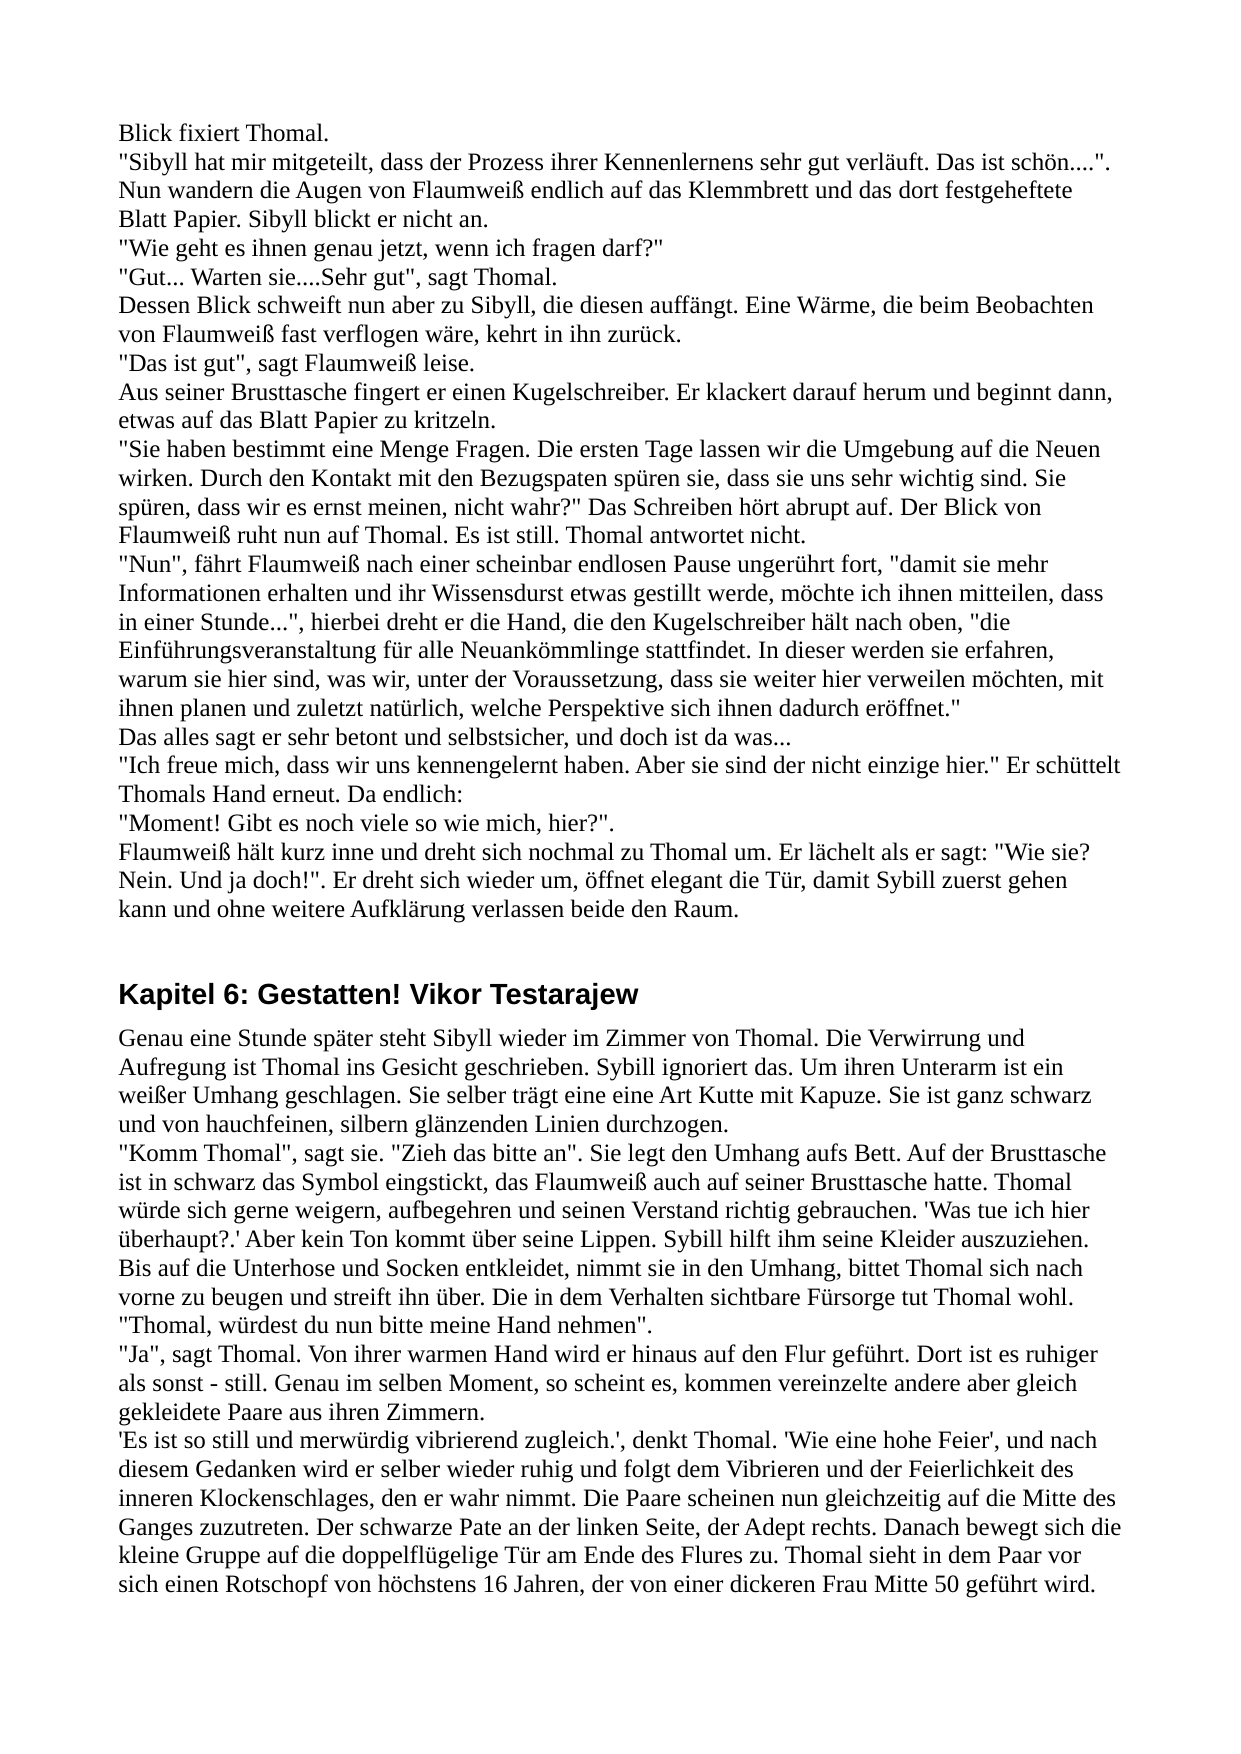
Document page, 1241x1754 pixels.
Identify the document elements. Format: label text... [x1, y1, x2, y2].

text "Komm Thomal", sagt sie. "Zieh das bitte an". Sie legt den Umhang aufs Bett. Auf der Brusttasche ist in schwarz das Symbol eingstickt, das Flaumweiß auch auf seiner Brusttasche hatte. Thomal würde sich gerne weigern, aufbegehren und seinen Verstand richtig gebrauchen. 'Was tue ich hier überhaupt?.' Aber kein Ton kommt über seine Lippen. Sybill hilft ihm seine Kleider auszuziehen. Bis auf die Unterhose und Socken entkleidet, nimmt sie in den Umhang, bittet Thomal sich nach vorne zu beugen und streift ihn über. Die in dem Verhalten sichtbare Fürsorge tut Thomal wohl. [118, 1138, 1122, 1310]
text "Ja", sagt Thomal. Von ihrer warmen Hand wird er hinaus auf den Flur geführt. Dort ist es ruhiger als sonst - still. Genau im selben Moment, so scheint es, kommen vereinzelte andere aber gleich gekleidete Paare aus ihren Zimmern. [118, 1339, 1122, 1425]
text "Sibyll hat mir mitgeteilt, dass der Prozess ihrer Kennenlernens sehr gut verläuft. Das ist schön....". Nun wandern die Augen von Flaumweiß endlich auf das Klemmbrett und das dort festgeheftete Blatt Papier. Sibyll blickt er nicht an. [118, 147, 1122, 233]
text Blick fixiert Thomal. [118, 118, 1122, 147]
text "Thomal, würdest du nun bitte meine Hand nehmen". [118, 1310, 1122, 1339]
text "Wie geht es ihnen genau jetzt, wenn ich fragen darf?" [118, 233, 1122, 262]
text "Gut... Warten sie....Sehr gut", sagt Thomal. [118, 262, 1122, 291]
subtitle Kapitel 6: Gestatten! Vikor Testarajew [118, 977, 1122, 1010]
text "Ich freue mich, dass wir uns kennengelernt haben. Aber sie sind der nicht einzige hier." Er schüttelt Thomals Hand erneut. Da endlich: [118, 751, 1122, 808]
text "Nun", fährt Flaumweiß nach einer scheinbar endlosen Pause ungerührt fort, "damit sie mehr Informationen erhalten und ihr Wissensdurst etwas gestillt werde, möchte ich ihnen mitteilen, dass in einer Stunde...", hierbei dreht er die Hand, die den Kugelschreiber hält nach oben, "die Einführungsveranstaltung für alle Neuankömmlinge stattfindet. In dieser werden sie erfahren, warum sie hier sind, was wir, unter der Voraussetzung, dass sie weiter hier verweilen möchten, mit ihnen planen und zuletzt natürlich, welche Perspektive sich ihnen dadurch eröffnet." [118, 549, 1122, 722]
text Aus seiner Brusttasche fingert er einen Kugelschreiber. Er klackert darauf herum und beginnt dann, etwas auf das Blatt Papier zu kritzeln. [118, 377, 1122, 434]
text Genau eine Stunde später steht Sibyll wieder im Zimmer von Thomal. Die Verwirrung und Aufregung ist Thomal ins Gesicht geschrieben. Sybill ignoriert das. Um ihren Unterarm ist ein weißer Umhang geschlagen. Sie selber trägt eine eine Art Kutte mit Kapuze. Sie ist ganz schwarz und von hauchfeinen, silbern glänzenden Linien durchzogen. [118, 1023, 1122, 1138]
text Dessen Blick schweift nun aber zu Sibyll, die diesen auffängt. Eine Wärme, die beim Beobachten von Flaumweiß fast verflogen wäre, kehrt in ihn zurück. [118, 291, 1122, 348]
text Flaumweiß hält kurz inne und dreht sich nochmal zu Thomal um. Er lächelt als er sagt: "Wie sie? Nein. Und ja doch!". Er dreht sich wieder um, öffnet elegant die Tür, damit Sybill zuerst gehen kann und ohne weitere Aufklärung verlassen beide den Raum. [118, 837, 1122, 923]
text "Moment! Gibt es noch viele so wie mich, hier?". [118, 808, 1122, 837]
text 'Es ist so still und merwürdig vibrierend zugleich.', denkt Thomal. 'Wie eine hohe Feier', und nach diesem Gedanken wird er selber wieder ruhig und folgt dem Vibrieren und der Feierlichkeit des inneren Klockenschlages, den er wahr nimmt. Die Paare scheinen nun gleichzeitig auf die Mitte des Ganges zuzutreten. Der schwarze Pate an der linken Seite, der Adept rechts. Danach bewegt sich die kleine Gruppe auf die doppelflügelige Tür am Ende des Flures zu. Thomal sieht in dem Paar vor sich einen Rotschopf von höchstens 16 Jahren, der von einer dickeren Frau Mitte 50 geführt wird. [118, 1425, 1122, 1598]
text "Das ist gut", sagt Flaumweiß leise. [118, 348, 1122, 377]
text Das alles sagt er sehr betont und selbstsicher, und doch ist da was... [118, 722, 1122, 751]
text "Sie haben bestimmt eine Menge Fragen. Die ersten Tage lassen wir die Umgebung auf die Neuen wirken. Durch den Kontakt mit den Bezugspaten spüren sie, dass sie uns sehr wichtig sind. Sie spüren, dass wir es ernst meinen, nicht wahr?" Das Schreiben hört abrupt auf. Der Blick von Flaumweiß ruht nun auf Thomal. Es ist still. Thomal antwortet nicht. [118, 434, 1122, 549]
